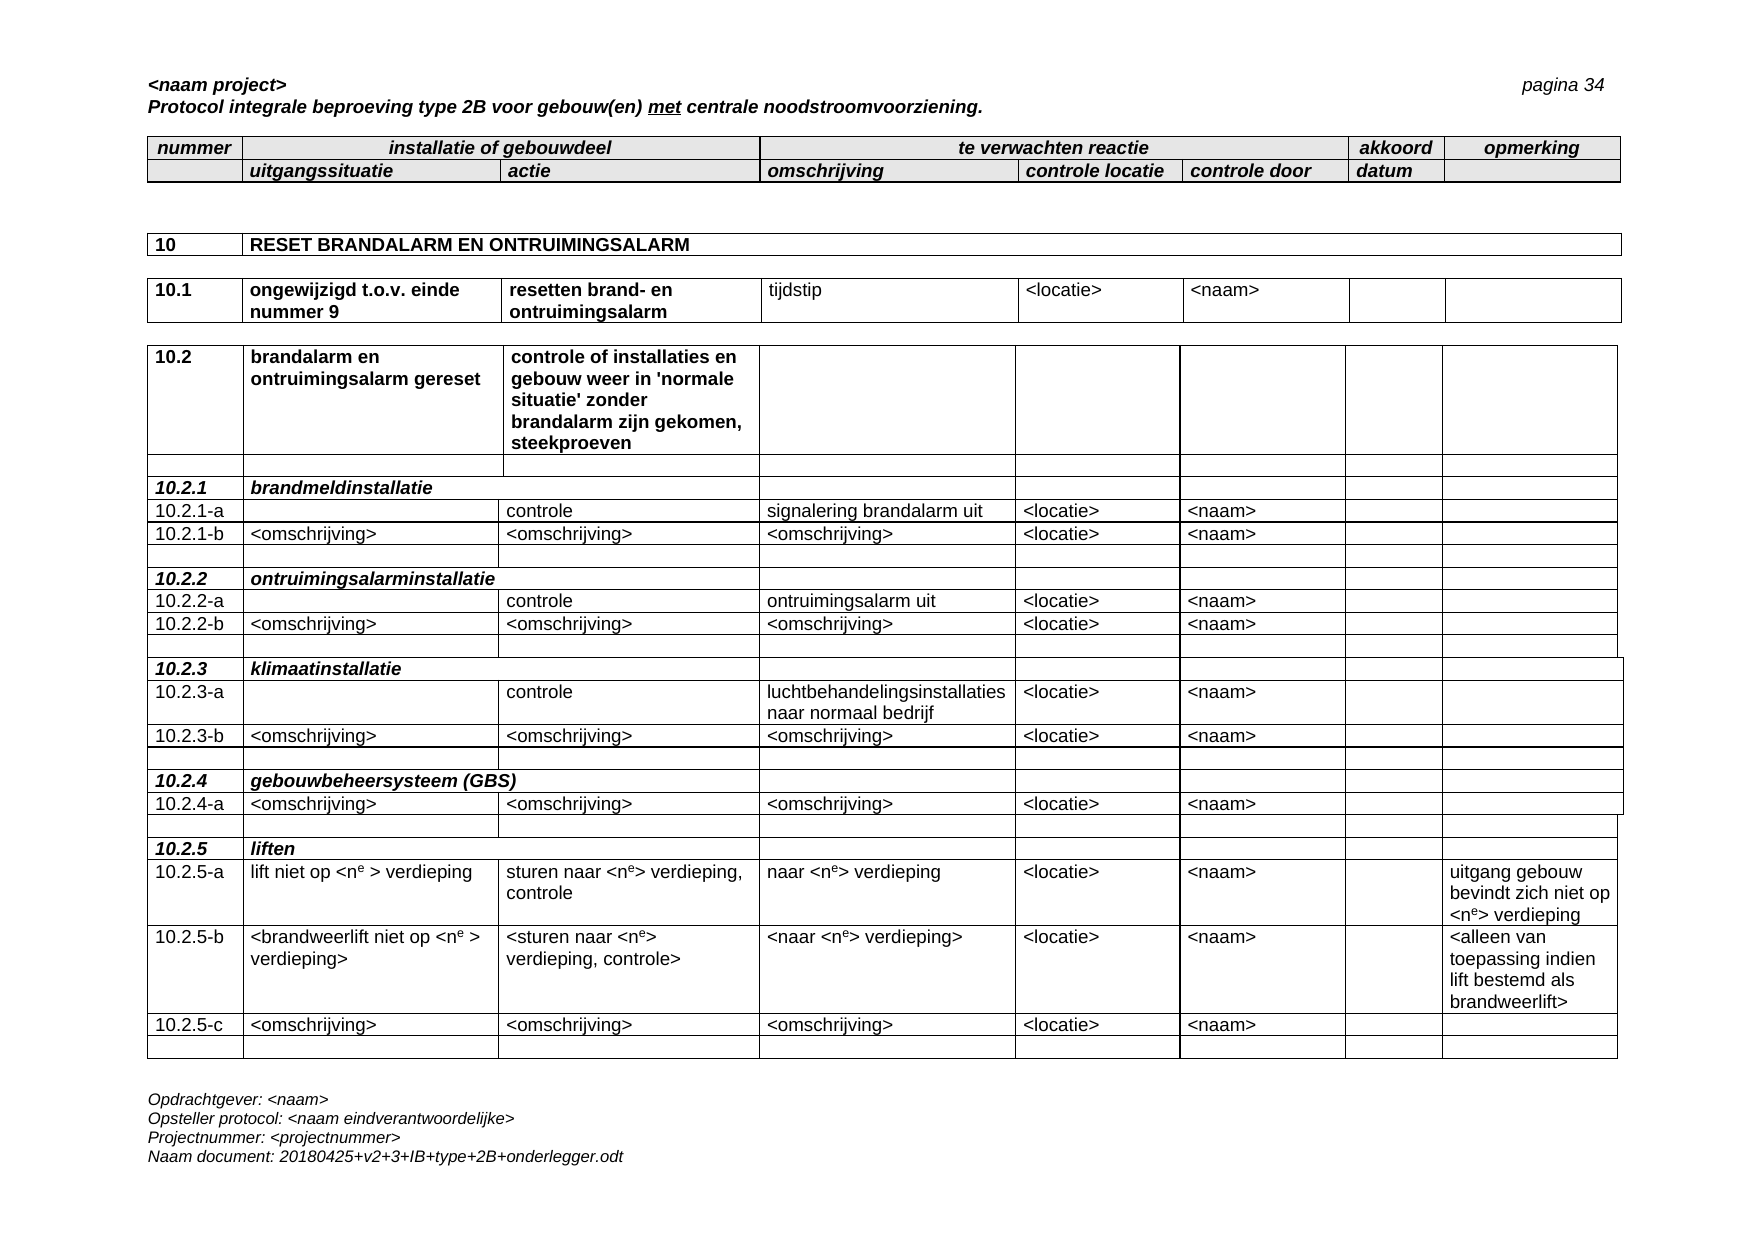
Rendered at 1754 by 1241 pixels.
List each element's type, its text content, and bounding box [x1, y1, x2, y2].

table_cell [1443, 748, 1623, 769]
table_cell [1181, 568, 1345, 589]
table_header brandalarm en ontruimingsalarm gereset [244, 346, 503, 453]
table_cell <omschrijving> [760, 725, 1015, 746]
table_header [1618, 345, 1623, 453]
table_cell [1618, 567, 1623, 589]
table_cell [1346, 455, 1442, 476]
table_cell [1618, 499, 1623, 521]
table_cell 10.2.1-b [148, 523, 243, 544]
table_cell [244, 500, 498, 521]
table_cell [1618, 634, 1623, 657]
table_header 10 [148, 234, 242, 255]
table_cell [504, 455, 759, 476]
table_cell 10.2.5-c [148, 1014, 243, 1035]
table_header [760, 346, 1015, 453]
table_cell [760, 815, 1015, 837]
table_cell [1443, 635, 1617, 657]
table_cell [1016, 545, 1179, 567]
table_cell uitgang gebouw bevindt zich niet op <ne> verdieping [1443, 860, 1617, 925]
table_cell [1346, 477, 1442, 499]
table_cell [760, 770, 1015, 792]
table_header RESET BRANDALARM EN ONTRUIMINGSALARM [243, 234, 1621, 255]
table_cell [1346, 635, 1442, 657]
table_header 10.1 [148, 279, 242, 322]
table_cell [760, 545, 1015, 567]
table_cell <locatie> [1016, 926, 1179, 1012]
table_cell <locatie> [1016, 793, 1179, 814]
table_cell [1346, 770, 1442, 792]
table_cell <locatie> [1016, 1014, 1179, 1035]
table_cell [148, 635, 243, 657]
table_cell <naam> [1181, 1014, 1345, 1035]
table_cell [1618, 589, 1623, 612]
table_cell [1181, 748, 1345, 769]
table_cell [760, 658, 1015, 679]
table_cell [1618, 1013, 1623, 1035]
table_cell <naam> [1181, 500, 1345, 521]
table_cell [1346, 1036, 1442, 1058]
table_cell [1618, 612, 1623, 634]
table_cell <omschrijving> [760, 613, 1015, 634]
table_cell sturen naar <ne> verdieping, controle [499, 860, 759, 925]
table_cell [244, 815, 498, 837]
table_cell [1346, 545, 1442, 567]
table_cell [1443, 613, 1617, 634]
table_cell [1346, 815, 1442, 837]
table_cell <locatie> [1016, 613, 1179, 634]
table_cell [760, 748, 1015, 769]
table_cell [760, 1036, 1015, 1058]
table_cell [244, 681, 498, 724]
table_cell [1346, 500, 1442, 521]
table_cell [1346, 838, 1442, 859]
table_cell [1016, 838, 1179, 859]
table_header [1016, 346, 1179, 453]
table_cell [1443, 725, 1623, 746]
table_cell [1016, 635, 1179, 657]
table_cell <omschrijving> [760, 523, 1015, 544]
table_cell [760, 635, 1015, 657]
table_cell [1618, 454, 1623, 476]
table_cell gebouwbeheersysteem (GBS) [244, 770, 759, 792]
table_cell 10.2.4 [148, 770, 243, 792]
table_cell [1181, 815, 1345, 837]
table_cell [760, 838, 1015, 859]
table_cell [1016, 1036, 1179, 1058]
table_cell [148, 1036, 243, 1058]
table_cell liften [244, 838, 759, 859]
table_cell [148, 748, 243, 769]
table_cell [1618, 925, 1623, 1012]
table_cell [1016, 770, 1179, 792]
table_cell [148, 545, 243, 567]
table_header <locatie> [1019, 279, 1183, 322]
table_cell [1443, 793, 1623, 814]
table_cell controle [499, 590, 759, 612]
table_cell [1618, 859, 1623, 925]
table_cell <locatie> [1016, 681, 1179, 724]
table_cell [1181, 770, 1345, 792]
table_cell luchtbehandelingsinstallaties naar normaal bedrijf [760, 681, 1015, 724]
table_cell 10.2.2 [148, 568, 243, 589]
table_cell [244, 748, 498, 769]
table_cell <locatie> [1016, 523, 1179, 544]
table_cell <naar <ne> verdieping> [760, 926, 1015, 1012]
table_header resetten brand- en ontruimingsalarm [502, 279, 761, 322]
table_cell [1016, 748, 1179, 769]
table_cell ontruimingsalarm uit [760, 590, 1015, 612]
table_cell 10.2.2-a [148, 590, 243, 612]
table_cell [760, 477, 1015, 499]
table_cell brandmeldinstallatie [244, 477, 759, 499]
table_cell lift niet op <ne > verdieping [244, 860, 498, 925]
table_cell 10.2.3-b [148, 725, 243, 746]
table_header <naam> [1184, 279, 1349, 322]
table_header [1443, 346, 1617, 453]
table_cell <omschrijving> [760, 793, 1015, 814]
table_cell [1181, 455, 1345, 476]
table_cell [1181, 477, 1345, 499]
table_cell [760, 568, 1015, 589]
table_cell [1181, 635, 1345, 657]
table_cell <omschrijving> [499, 523, 759, 544]
table_cell <omschrijving> [244, 613, 498, 634]
table_cell [1016, 815, 1179, 837]
table_cell [1346, 1014, 1442, 1035]
table_cell 10.2.5-a [148, 860, 243, 925]
table_cell [1346, 523, 1442, 544]
table_cell <locatie> [1016, 590, 1179, 612]
table_cell <naam> [1181, 860, 1345, 925]
table_header ongewijzigd t.o.v. einde nummer 9 [243, 279, 501, 322]
table_cell [1346, 748, 1442, 769]
table_cell <omschrijving> [499, 793, 759, 814]
table_cell [1346, 658, 1442, 679]
table_cell <sturen naar <ne> verdieping, controle> [499, 926, 759, 1012]
table_cell [1346, 926, 1442, 1012]
table_cell <omschrijving> [760, 1014, 1015, 1035]
table_cell 10.2.3 [148, 658, 243, 679]
table_cell naar <ne> verdieping [760, 860, 1015, 925]
table_cell <omschrijving> [244, 1014, 498, 1035]
table_cell [1181, 838, 1345, 859]
table_cell [1443, 545, 1617, 567]
table_cell [1181, 658, 1345, 679]
table_cell <omschrijving> [244, 793, 498, 814]
table_cell 10.2.5-b [148, 926, 243, 1012]
table_cell [1346, 725, 1442, 746]
table_cell signalering brandalarm uit [760, 500, 1015, 521]
table_cell [1346, 681, 1442, 724]
table_cell <locatie> [1016, 725, 1179, 746]
table_header controle of installaties en gebouw weer in 'normale situatie' zonder brandalarm zijn gekomen, steekproeven [504, 346, 759, 453]
table_cell [1346, 860, 1442, 925]
table_cell [1443, 590, 1617, 612]
table_cell [1618, 521, 1623, 544]
table_cell [1443, 455, 1617, 476]
table_header [1346, 346, 1442, 453]
table_cell [1443, 838, 1617, 859]
table_cell 10.2.5 [148, 838, 243, 859]
table_cell [1181, 1036, 1345, 1058]
table_cell [1443, 568, 1617, 589]
table_cell <naam> [1181, 725, 1345, 746]
table_cell <omschrijving> [499, 613, 759, 634]
table_cell <omschrijving> [244, 523, 498, 544]
table_header [1446, 279, 1621, 322]
table_cell 10.2.3-a [148, 681, 243, 724]
table_cell [244, 1036, 498, 1058]
table_cell [1618, 1035, 1623, 1058]
table_cell [1443, 770, 1623, 792]
table_cell [1443, 1014, 1617, 1035]
table_cell <locatie> [1016, 500, 1179, 521]
table_cell <naam> [1181, 793, 1345, 814]
table_cell [1016, 455, 1179, 476]
table_header [1181, 346, 1345, 453]
table_cell controle [499, 500, 759, 521]
table_cell [1618, 837, 1623, 859]
table_cell <naam> [1181, 590, 1345, 612]
table_cell [148, 455, 243, 476]
table_cell [148, 815, 243, 837]
table_cell [1443, 1036, 1617, 1058]
table_cell 10.2.2-b [148, 613, 243, 634]
table_cell <naam> [1181, 926, 1345, 1012]
table_cell [1016, 477, 1179, 499]
table_cell [1346, 568, 1442, 589]
table_cell [1346, 793, 1442, 814]
table_cell [760, 455, 1015, 476]
table_cell [1443, 500, 1617, 521]
table_cell klimaatinstallatie [244, 658, 759, 679]
table_cell ontruimingsalarminstallatie [244, 568, 759, 589]
table_cell [1016, 658, 1179, 679]
table_cell 10.2.1-a [148, 500, 243, 521]
table_cell <naam> [1181, 681, 1345, 724]
table_cell 10.2.1 [148, 477, 243, 499]
table_cell <naam> [1181, 523, 1345, 544]
table_cell [1443, 681, 1623, 724]
table_cell <brandweerlift niet op <ne > verdieping> [244, 926, 498, 1012]
table_cell [1346, 613, 1442, 634]
table_cell [499, 815, 759, 837]
table_cell [1618, 544, 1623, 567]
table_cell [1618, 815, 1623, 837]
table_cell [1181, 545, 1345, 567]
table_cell <omschrijving> [244, 725, 498, 746]
table_cell [1618, 476, 1623, 499]
table_cell [244, 545, 498, 567]
table_cell <alleen van toepassing indien lift bestemd als brandweerlift> [1443, 926, 1617, 1012]
table_cell controle [499, 681, 759, 724]
table_cell [244, 455, 503, 476]
table_cell [1443, 815, 1617, 837]
table_cell [1443, 523, 1617, 544]
table_cell [1346, 590, 1442, 612]
table_cell [499, 1036, 759, 1058]
table_cell [244, 635, 498, 657]
table_cell [499, 545, 759, 567]
table_cell [499, 635, 759, 657]
table_header 10.2 [148, 346, 243, 453]
table_cell <omschrijving> [499, 725, 759, 746]
table_cell [1443, 658, 1623, 679]
table_cell <omschrijving> [499, 1014, 759, 1035]
table_header [1350, 279, 1445, 322]
table_cell <locatie> [1016, 860, 1179, 925]
table_cell [1443, 477, 1617, 499]
table_header tijdstip [762, 279, 1018, 322]
table_cell [244, 590, 498, 612]
table_cell <naam> [1181, 613, 1345, 634]
table_cell 10.2.4-a [148, 793, 243, 814]
table_cell [499, 748, 759, 769]
table_cell [1016, 568, 1179, 589]
